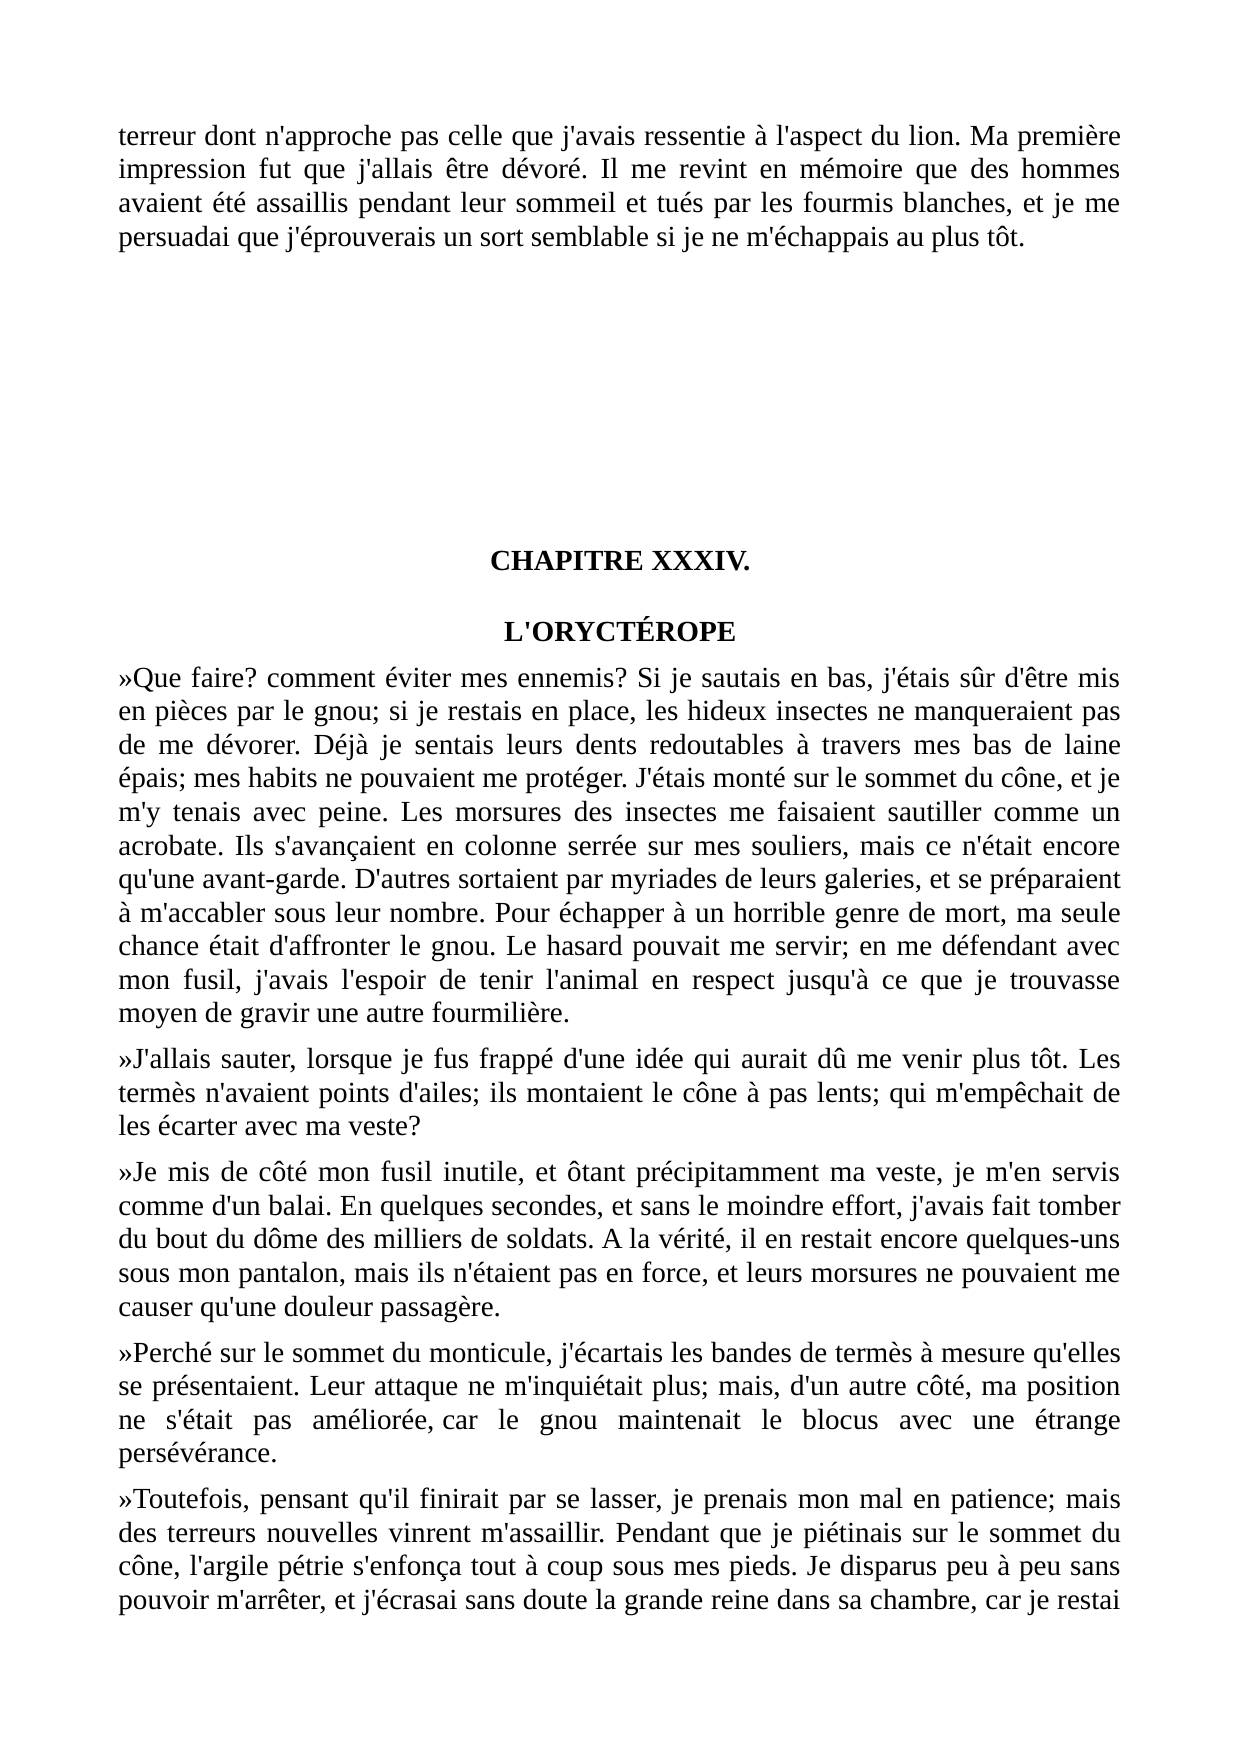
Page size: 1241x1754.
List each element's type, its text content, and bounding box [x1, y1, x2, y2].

text »Je mis de côté mon fusil inutile, et ôtant précipitamment ma veste, je m'en servis comme d'un balai. En quelques secondes, et sans le moindre effort, j'avais fait tomber du bout du dôme des milliers de soldats. A la vérité, il en restait encore quelques-uns sous mon pantalon, mais ils n'étaient pas en force, et leurs morsures ne pouvaient me causer qu'une douleur passagère. [118, 1154, 1122, 1322]
text »Toutefois, pensant qu'il finirait par se lasser, je prenais mon mal en patience; mais des terreurs nouvelles vinrent m'assaillir. Pendant que je piétinais sur le sommet du cône, l'argile pétrie s'enfonça tout à coup sous mes pieds. Je disparus peu à peu sans pouvoir m'arrêter, et j'écrasai sans doute la grande reine dans sa chambre, car je restai [118, 1481, 1122, 1616]
text »Perché sur le sommet du monticule, j'écartais les bandes de termès à mesure qu'elles se présentaient. Leur attaque ne m'inquiétait plus; mais, d'un autre côté, ma position ne s'était pas améliorée, car le gnou maintenait le blocus avec une étrange persévérance. [118, 1335, 1122, 1469]
subtitle L'ORYCTÉROPE [118, 614, 1122, 647]
text »J'allais sauter, lorsque je fus frappé d'une idée qui aurait dû me venir plus tôt. Les termès n'avaient points d'ailes; ils montaient le cône à pas lents; qui m'empêchait de les écarter avec ma veste? [118, 1041, 1122, 1142]
subtitle CHAPITRE XXXIV. [118, 543, 1122, 576]
text terreur dont n'approche pas celle que j'avais ressentie à l'aspect du lion. Ma première impression fut que j'allais être dévoré. Il me revint en mémoire que des hommes avaient été assaillis pendant leur sommeil et tués par les fourmis blanches, et je me persuadai que j'éprouverais un sort semblable si je ne m'échappais au plus tôt. [118, 118, 1122, 252]
text »Que faire? comment éviter mes ennemis? Si je sautais en bas, j'étais sûr d'être mis en pièces par le gnou; si je restais en place, les hideux insectes ne manqueraient pas de me dévorer. Déjà je sentais leurs dents redoutables à travers mes bas de laine épais; mes habits ne pouvaient me protéger. J'étais monté sur le sommet du cône, et je m'y tenais avec peine. Les morsures des insectes me faisaient sautiller comme un acrobate. Ils s'avançaient en colonne serrée sur mes souliers, mais ce n'était encore qu'une avant-garde. D'autres sortaient par myriades de leurs galeries, et se préparaient à m'accabler sous leur nombre. Pour échapper à un horrible genre de mort, ma seule chance était d'affronter le gnou. Le hasard pouvait me servir; en me défendant avec mon fusil, j'avais l'espoir de tenir l'animal en respect jusqu'à ce que je trouvasse moyen de gravir une autre fourmilière. [118, 660, 1122, 1029]
